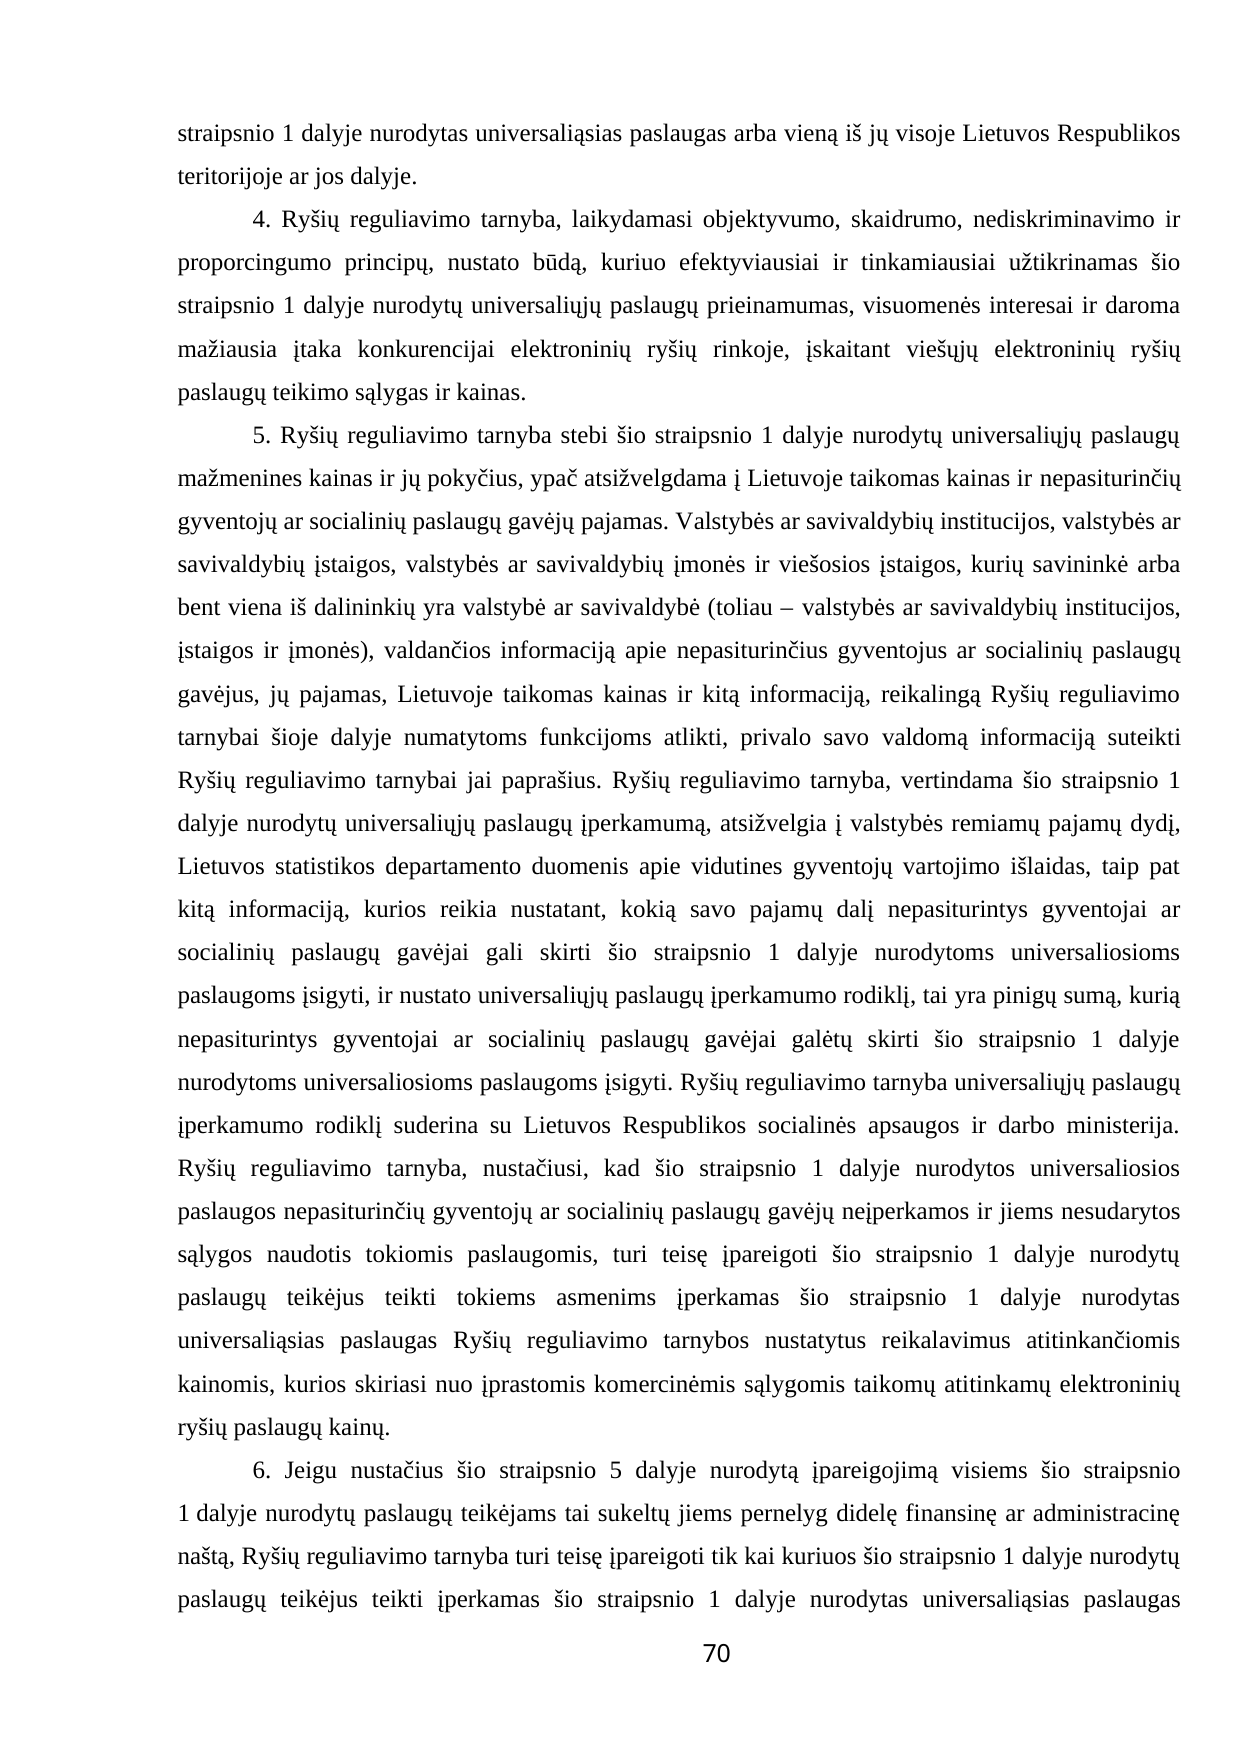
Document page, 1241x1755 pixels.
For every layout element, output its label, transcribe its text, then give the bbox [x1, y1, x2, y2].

text 4. Ryšių reguliavimo tarnyba, laikydamasi objektyvumo, skaidrumo, nediskriminavimo ir proporcingumo principų, nustato būdą, kuriuo efektyviausiai ir tinkamiausiai užtikrinamas šio straipsnio 1 dalyje nurodytų universaliųjų paslaugų prieinamumas, visuomenės interesai ir daroma mažiausia įtaka konkurencijai elektroninių ryšių rinkoje, įskaitant viešųjų elektroninių ryšių paslaugų teikimo sąlygas ir kainas. [177, 204, 1181, 406]
text 6. Jeigu nustačius šio straipsnio 5 dalyje nurodytą įpareigojimą visiems šio straipsnio 1 dalyje nurodytų paslaugų teikėjams tai sukeltų jiems pernelyg didelę finansinę ar administracinę naštą, Ryšių reguliavimo tarnyba turi teisę įpareigoti tik kai kuriuos šio straipsnio 1 dalyje nurodytų paslaugų teikėjus teikti įperkamas šio straipsnio 1 dalyje nurodytas universaliąsias paslaugas [177, 1455, 1181, 1613]
text straipsnio 1 dalyje nurodytas universaliąsias paslaugas arba vieną iš jų visoje Lietuvos Respublikos teritorijoje ar jos dalyje. [177, 118, 1181, 190]
text 5. Ryšių reguliavimo tarnyba stebi šio straipsnio 1 dalyje nurodytų universaliųjų paslaugų mažmenines kainas ir jų pokyčius, ypač atsižvelgdama į Lietuvoje taikomas kainas ir nepasiturinčių gyventojų ar socialinių paslaugų gavėjų pajamas. Valstybės ar savivaldybių institucijos, valstybės ar savivaldybių įstaigos, valstybės ar savivaldybių įmonės ir viešosios įstaigos, kurių savininkė arba bent viena iš dalininkių yra valstybė ar savivaldybė (toliau – valstybės ar savivaldybių institucijos, įstaigos ir įmonės), valdančios informaciją apie nepasiturinčius gyventojus ar socialinių paslaugų gavėjus, jų pajamas, Lietuvoje taikomas kainas ir kitą informaciją, reikalingą Ryšių reguliavimo tarnybai šioje dalyje numatytoms funkcijoms atlikti, privalo savo valdomą informaciją suteikti Ryšių reguliavimo tarnybai jai paprašius. Ryšių reguliavimo tarnyba, vertindama šio straipsnio 1 dalyje nurodytų universaliųjų paslaugų įperkamumą, atsižvelgia į valstybės remiamų pajamų dydį, Lietuvos statistikos departamento duomenis apie vidutines gyventojų vartojimo išlaidas, taip pat kitą informaciją, kurios reikia nustatant, kokią savo pajamų dalį nepasiturintys gyventojai ar socialinių paslaugų gavėjai gali skirti šio straipsnio 1 dalyje nurodytoms universaliosioms paslaugoms įsigyti, ir nustato universaliųjų paslaugų įperkamumo rodiklį, tai yra pinigų sumą, kurią nepasiturintys gyventojai ar socialinių paslaugų gavėjai galėtų skirti šio straipsnio 1 dalyje nurodytoms universaliosioms paslaugoms įsigyti. Ryšių reguliavimo tarnyba universaliųjų paslaugų įperkamumo rodiklį suderina su Lietuvos Respublikos socialinės apsaugos ir darbo ministerija. Ryšių reguliavimo tarnyba, nustačiusi, kad šio straipsnio 1 dalyje nurodytos universaliosios paslaugos nepasiturinčių gyventojų ar socialinių paslaugų gavėjų neįperkamos ir jiems nesudarytos sąlygos naudotis tokiomis paslaugomis, turi teisę įpareigoti šio straipsnio 1 dalyje nurodytų paslaugų teikėjus teikti tokiems asmenims įperkamas šio straipsnio 1 dalyje nurodytas universaliąsias paslaugas Ryšių reguliavimo tarnybos nustatytus reikalavimus atitinkančiomis kainomis, kurios skiriasi nuo įprastomis komercinėmis sąlygomis taikomų atitinkamų elektroninių ryšių paslaugų kainų. [177, 420, 1181, 1441]
